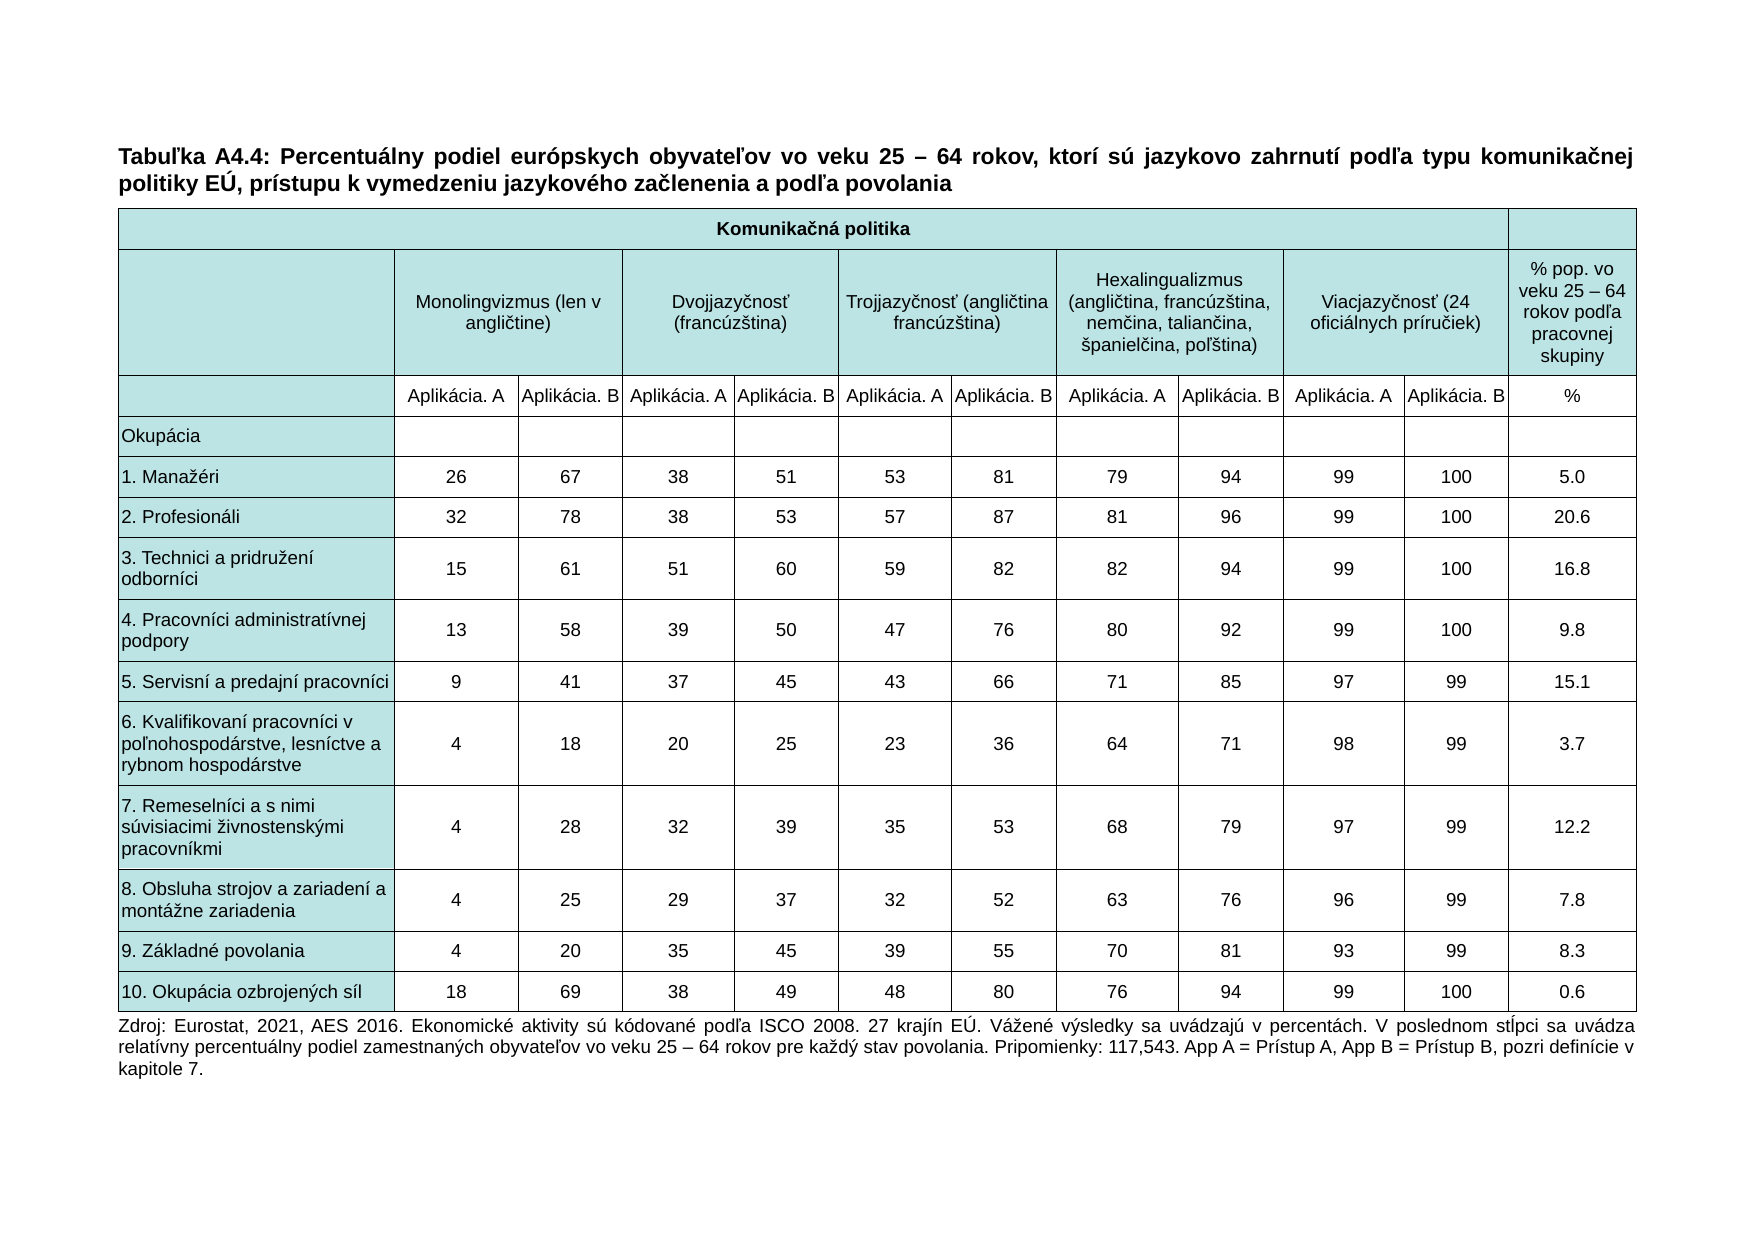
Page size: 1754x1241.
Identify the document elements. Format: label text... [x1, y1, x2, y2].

table_cell Dvojjazyčnosť (francúzština) [623, 250, 838, 375]
table_cell 53 [735, 498, 838, 537]
table_cell 93 [1284, 932, 1404, 971]
table_cell [1057, 417, 1178, 456]
table_cell 60 [735, 538, 838, 599]
table_cell 51 [623, 538, 734, 599]
table_cell 4. Pracovníci administratívnej podpory [119, 600, 394, 661]
table_cell 64 [1057, 702, 1178, 785]
table_cell 76 [952, 600, 1056, 661]
table_cell [119, 376, 394, 416]
table_cell 99 [1284, 538, 1404, 599]
table_cell [839, 417, 951, 456]
table_cell 25 [735, 702, 838, 785]
table_cell 79 [1057, 457, 1178, 497]
table_cell 20 [519, 932, 622, 971]
table_cell 63 [1057, 870, 1178, 931]
table_cell 18 [519, 702, 622, 785]
table_cell 99 [1405, 870, 1508, 931]
table_cell Aplikácia. A [839, 376, 951, 416]
table_cell [395, 417, 518, 456]
table_cell 69 [519, 972, 622, 1011]
table_cell 6. Kvalifikovaní pracovníci v poľnohospodárstve, lesníctve a rybnom hospodárstve [119, 702, 394, 785]
table_cell 38 [623, 498, 734, 537]
table_cell 37 [623, 662, 734, 701]
table_cell [735, 417, 838, 456]
table_cell 45 [735, 662, 838, 701]
table_header [1509, 209, 1636, 249]
table_cell 66 [952, 662, 1056, 701]
table_cell 3. Technici a pridružení odborníci [119, 538, 394, 599]
table_cell 99 [1405, 702, 1508, 785]
table_cell 94 [1179, 457, 1283, 497]
table_cell 20.6 [1509, 498, 1636, 537]
table_cell % pop. vo veku 25 – 64 rokov podľa pracovnej skupiny [1509, 250, 1636, 375]
table_cell 5.0 [1509, 457, 1636, 497]
table_cell 52 [952, 870, 1056, 931]
table_cell 94 [1179, 538, 1283, 599]
table_cell 97 [1284, 786, 1404, 868]
table_cell 3.7 [1509, 702, 1636, 785]
table_cell 99 [1284, 457, 1404, 497]
table_cell Aplikácia. A [1284, 376, 1404, 416]
table_cell 97 [1284, 662, 1404, 701]
table_cell 61 [519, 538, 622, 599]
text Zdroj: Eurostat, 2021, AES 2016. Ekonomické aktivity sú kódované podľa ISCO 2008. 27 krajín EÚ. Vážené výsledky sa uvádzajú v percentách. V poslednom stĺpci sa uvádza relatívny percentuálny podiel zamestnaných obyvateľov vo veku 25 – 64 rokov pre každý stav povolania. Pripomienky: 117,543. App A = Prístup A, App B = Prístup B, pozri definície v kapitole 7. [118, 1015, 1636, 1079]
table_cell 80 [952, 972, 1056, 1011]
table_cell 38 [623, 972, 734, 1011]
table_cell 4 [395, 870, 518, 931]
table_cell 94 [1179, 972, 1283, 1011]
table_cell 35 [839, 786, 951, 868]
table_cell 37 [735, 870, 838, 931]
table_cell [1179, 417, 1283, 456]
table_cell 85 [1179, 662, 1283, 701]
table_cell 76 [1179, 870, 1283, 931]
table_cell 50 [735, 600, 838, 661]
table_cell 38 [623, 457, 734, 497]
table_cell [119, 250, 394, 375]
table_cell [1284, 417, 1404, 456]
table_cell 81 [952, 457, 1056, 497]
table_cell 49 [735, 972, 838, 1011]
table_cell 81 [1057, 498, 1178, 537]
table_cell 39 [839, 932, 951, 971]
table_cell 28 [519, 786, 622, 868]
table_cell [1509, 417, 1636, 456]
table_cell 47 [839, 600, 951, 661]
table_cell Viacjazyčnosť (24 oficiálnych príručiek) [1284, 250, 1508, 375]
table_cell 10. Okupácia ozbrojených síl [119, 972, 394, 1011]
table_cell 57 [839, 498, 951, 537]
table_cell Aplikácia. B [519, 376, 622, 416]
table_cell Aplikácia. A [623, 376, 734, 416]
table_cell 4 [395, 786, 518, 868]
table_cell 5. Servisní a predajní pracovníci [119, 662, 394, 701]
table_cell Aplikácia. A [395, 376, 518, 416]
table_cell [1405, 417, 1508, 456]
table_cell 43 [839, 662, 951, 701]
table_cell 9.8 [1509, 600, 1636, 661]
table_cell 92 [1179, 600, 1283, 661]
table_cell 98 [1284, 702, 1404, 785]
table_cell 100 [1405, 457, 1508, 497]
table_cell Hexalingualizmus (angličtina, francúzština, nemčina, taliančina, španielčina, poľština) [1057, 250, 1283, 375]
table_cell 9 [395, 662, 518, 701]
table_cell 71 [1057, 662, 1178, 701]
table_cell 99 [1405, 932, 1508, 971]
table_cell 99 [1284, 600, 1404, 661]
table_cell 36 [952, 702, 1056, 785]
table_cell 96 [1179, 498, 1283, 537]
table_cell Aplikácia. A [1057, 376, 1178, 416]
table_cell 100 [1405, 972, 1508, 1011]
table_cell 29 [623, 870, 734, 931]
table_cell Okupácia [119, 417, 394, 456]
table_cell 53 [952, 786, 1056, 868]
table_cell 81 [1179, 932, 1283, 971]
table_cell 7. Remeselníci a s nimi súvisiacimi živnostenskými pracovníkmi [119, 786, 394, 868]
table_cell 70 [1057, 932, 1178, 971]
table_cell 8. Obsluha strojov a zariadení a montážne zariadenia [119, 870, 394, 931]
table_cell 71 [1179, 702, 1283, 785]
table_cell 8.3 [1509, 932, 1636, 971]
table_cell 82 [952, 538, 1056, 599]
table_cell 7.8 [1509, 870, 1636, 931]
table_cell 2. Profesionáli [119, 498, 394, 537]
table_cell 25 [519, 870, 622, 931]
table_cell 100 [1405, 538, 1508, 599]
table_cell 20 [623, 702, 734, 785]
table_cell 99 [1405, 662, 1508, 701]
table_cell 4 [395, 932, 518, 971]
table_cell Aplikácia. B [1179, 376, 1283, 416]
table_cell 82 [1057, 538, 1178, 599]
table_cell 67 [519, 457, 622, 497]
table_cell 26 [395, 457, 518, 497]
table_cell 12.2 [1509, 786, 1636, 868]
table_cell [952, 417, 1056, 456]
table_cell 4 [395, 702, 518, 785]
table_cell Aplikácia. B [1405, 376, 1508, 416]
table_cell Monolingvizmus (len v angličtine) [395, 250, 622, 375]
table_cell 80 [1057, 600, 1178, 661]
table_cell 78 [519, 498, 622, 537]
table_cell Trojjazyčnosť (angličtina francúzština) [839, 250, 1056, 375]
table_cell % [1509, 376, 1636, 416]
table_cell Aplikácia. B [735, 376, 838, 416]
table_cell 32 [839, 870, 951, 931]
table_cell 18 [395, 972, 518, 1011]
table_cell 100 [1405, 498, 1508, 537]
table_cell 45 [735, 932, 838, 971]
table_cell 68 [1057, 786, 1178, 868]
table_cell 39 [623, 600, 734, 661]
table_cell Aplikácia. B [952, 376, 1056, 416]
table_cell 96 [1284, 870, 1404, 931]
text Tabuľka A4.4: Percentuálny podiel európskych obyvateľov vo veku 25 – 64 rokov, ktorí sú jazykovo zahrnutí podľa typu komunikačnej politiky EÚ, prístupu k vymedzeniu jazykového začlenenia a podľa povolania [118, 143, 1636, 196]
table_cell 13 [395, 600, 518, 661]
table_cell 32 [395, 498, 518, 537]
table_cell [519, 417, 622, 456]
table_cell 41 [519, 662, 622, 701]
table_cell 51 [735, 457, 838, 497]
table_cell 99 [1284, 972, 1404, 1011]
table_cell 15.1 [1509, 662, 1636, 701]
table_cell 48 [839, 972, 951, 1011]
table_cell 87 [952, 498, 1056, 537]
table_cell [623, 417, 734, 456]
table_cell 23 [839, 702, 951, 785]
table_header Komunikačná politika [119, 209, 1508, 249]
table_cell 32 [623, 786, 734, 868]
table_cell 99 [1284, 498, 1404, 537]
table_cell 58 [519, 600, 622, 661]
table_cell 1. Manažéri [119, 457, 394, 497]
table_cell 100 [1405, 600, 1508, 661]
table_cell 59 [839, 538, 951, 599]
table_cell 35 [623, 932, 734, 971]
table_cell 99 [1405, 786, 1508, 868]
table_cell 0.6 [1509, 972, 1636, 1011]
table_cell 53 [839, 457, 951, 497]
table_cell 15 [395, 538, 518, 599]
table_cell 9. Základné povolania [119, 932, 394, 971]
table_cell 39 [735, 786, 838, 868]
table_cell 55 [952, 932, 1056, 971]
table_cell 76 [1057, 972, 1178, 1011]
table_cell 16.8 [1509, 538, 1636, 599]
table_cell 79 [1179, 786, 1283, 868]
